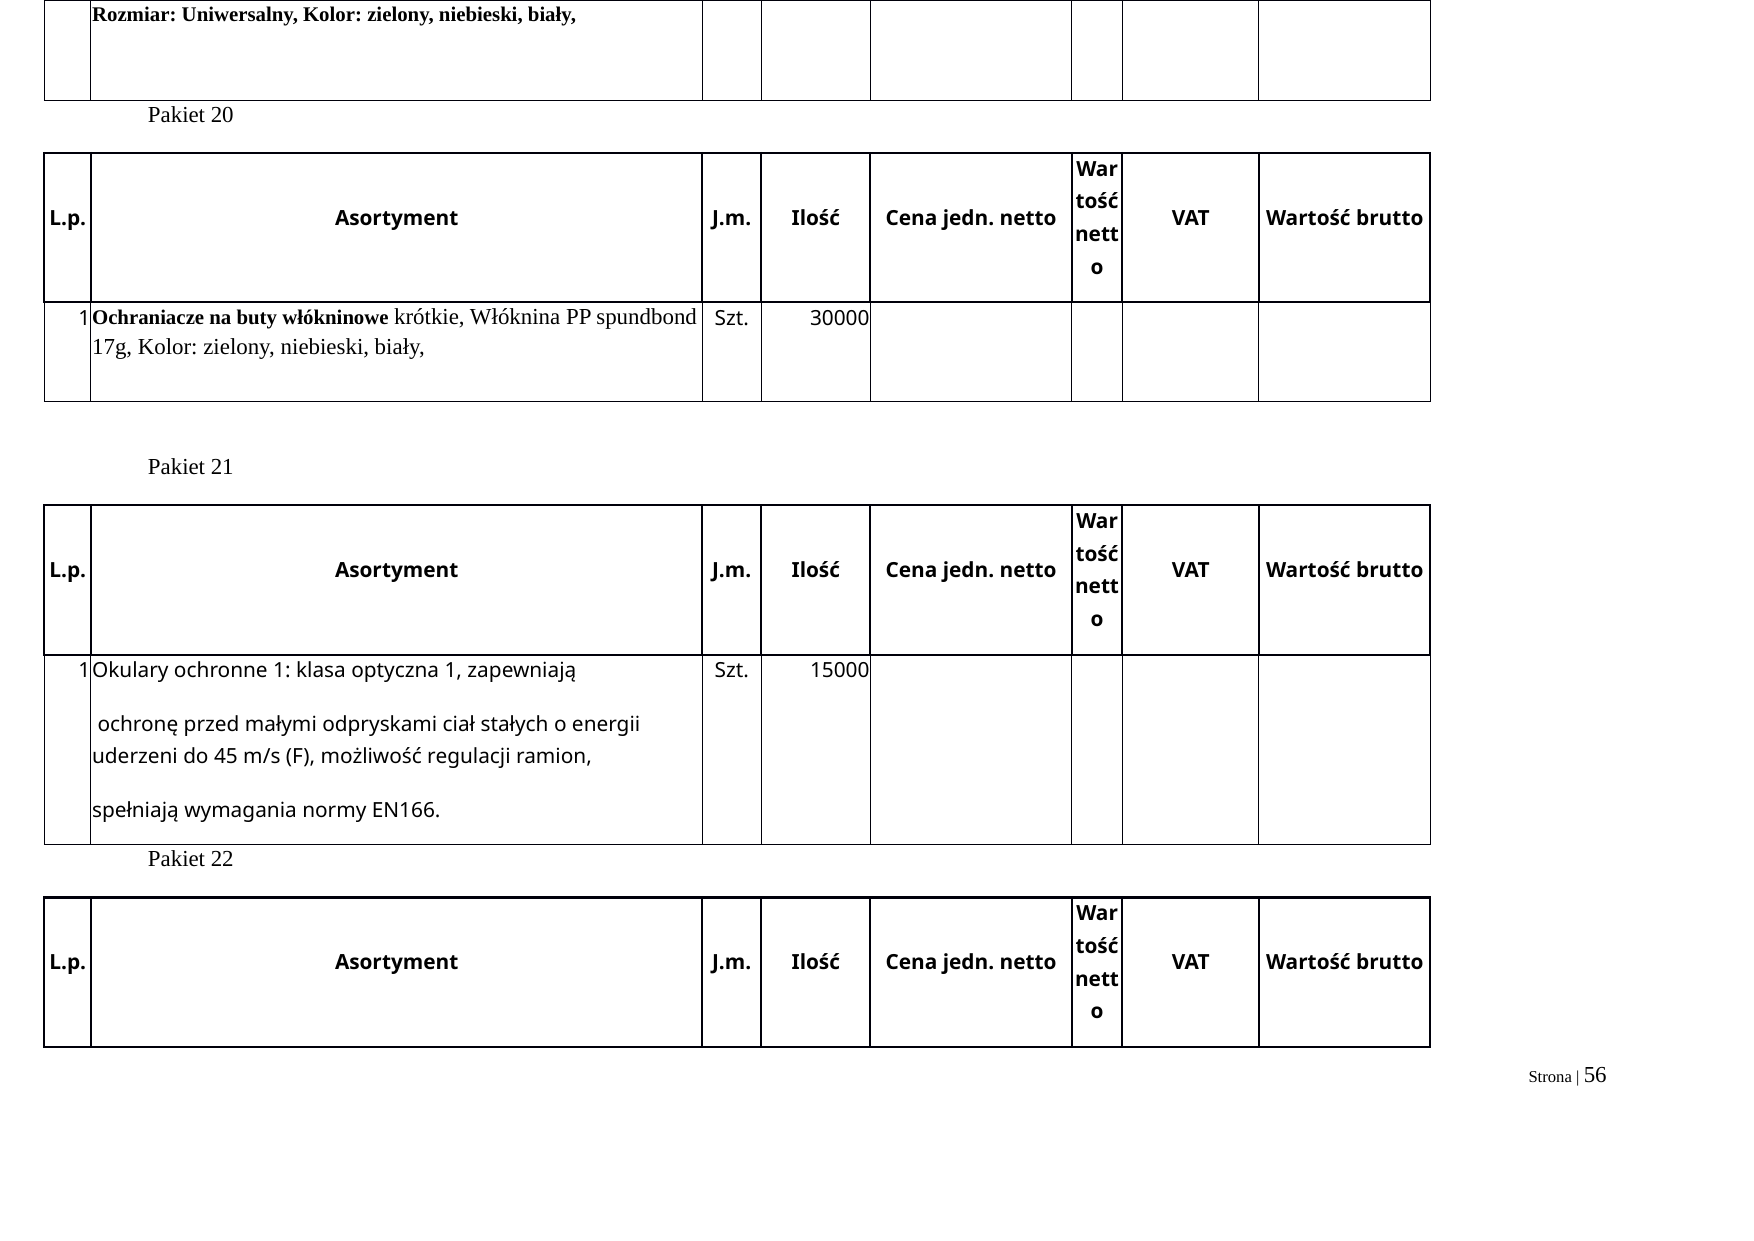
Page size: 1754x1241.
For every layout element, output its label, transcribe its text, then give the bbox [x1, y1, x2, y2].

table_header Wartość netto [1073, 899, 1121, 1046]
table_cell 15000 [762, 656, 870, 844]
table_header Asortyment [92, 506, 701, 653]
table_cell 1 [45, 656, 90, 844]
table_header Asortyment [92, 899, 701, 1046]
table_cell [1072, 1, 1122, 100]
table_header L.p. [45, 506, 90, 653]
table_header Cena jedn. netto [871, 899, 1071, 1046]
table_cell [762, 1, 870, 100]
text Pakiet 21 [148, 453, 1606, 480]
table_cell 1 [45, 303, 90, 401]
table_cell [1123, 1, 1258, 100]
table_cell 30000 [762, 303, 870, 401]
table_header Asortyment [92, 154, 701, 301]
table_header Cena jedn. netto [871, 506, 1071, 653]
table_header J.m. [703, 506, 760, 653]
table_cell Szt. [703, 656, 761, 844]
table_header VAT [1123, 154, 1258, 301]
table_header VAT [1123, 899, 1258, 1046]
text Pakiet 22 [148, 845, 1606, 872]
table_cell Rozmiar: Uniwersalny, Kolor: zielony, niebieski, biały, [91, 1, 702, 100]
table_cell [1259, 1, 1430, 100]
table_cell [703, 1, 761, 100]
table_cell [1259, 303, 1430, 401]
table_cell [1072, 656, 1122, 844]
table_header Wartość brutto [1260, 899, 1429, 1046]
table_cell [1123, 303, 1258, 401]
table_header Wartość netto [1073, 154, 1121, 301]
table_header J.m. [703, 899, 760, 1046]
table_header Wartość brutto [1260, 154, 1429, 301]
table_header Ilość [762, 506, 869, 653]
table_cell [45, 1, 90, 100]
text Pakiet 20 [148, 101, 1606, 127]
table_cell [871, 303, 1071, 401]
table_cell Szt. [703, 303, 761, 401]
table_header Wartość netto [1073, 506, 1121, 653]
table_cell [1259, 656, 1430, 844]
table_cell [1123, 656, 1258, 844]
table_header L.p. [45, 899, 90, 1046]
table_header Ilość [762, 154, 869, 301]
table_header Cena jedn. netto [871, 154, 1071, 301]
table_header Ilość [762, 899, 869, 1046]
table_header L.p. [45, 154, 90, 301]
table_cell [871, 1, 1071, 100]
table_header VAT [1123, 506, 1258, 653]
table_cell [1072, 303, 1122, 401]
table_cell [871, 656, 1071, 844]
table_cell Ochraniacze na buty włókninowe krótkie, Włóknina PP spundbond 17g, Kolor: zielony, niebieski, biały, [91, 303, 702, 401]
table_header J.m. [703, 154, 760, 301]
table_header Wartość brutto [1260, 506, 1429, 653]
table_cell Okulary ochronne 1: klasa optyczna 1, zapewniają ochronę przed małymi odpryskami ciał stałych o energii uderzeni do 45 m/s (F), możliwość regulacji ramion, spełniają wymagania normy EN166. [91, 656, 702, 844]
